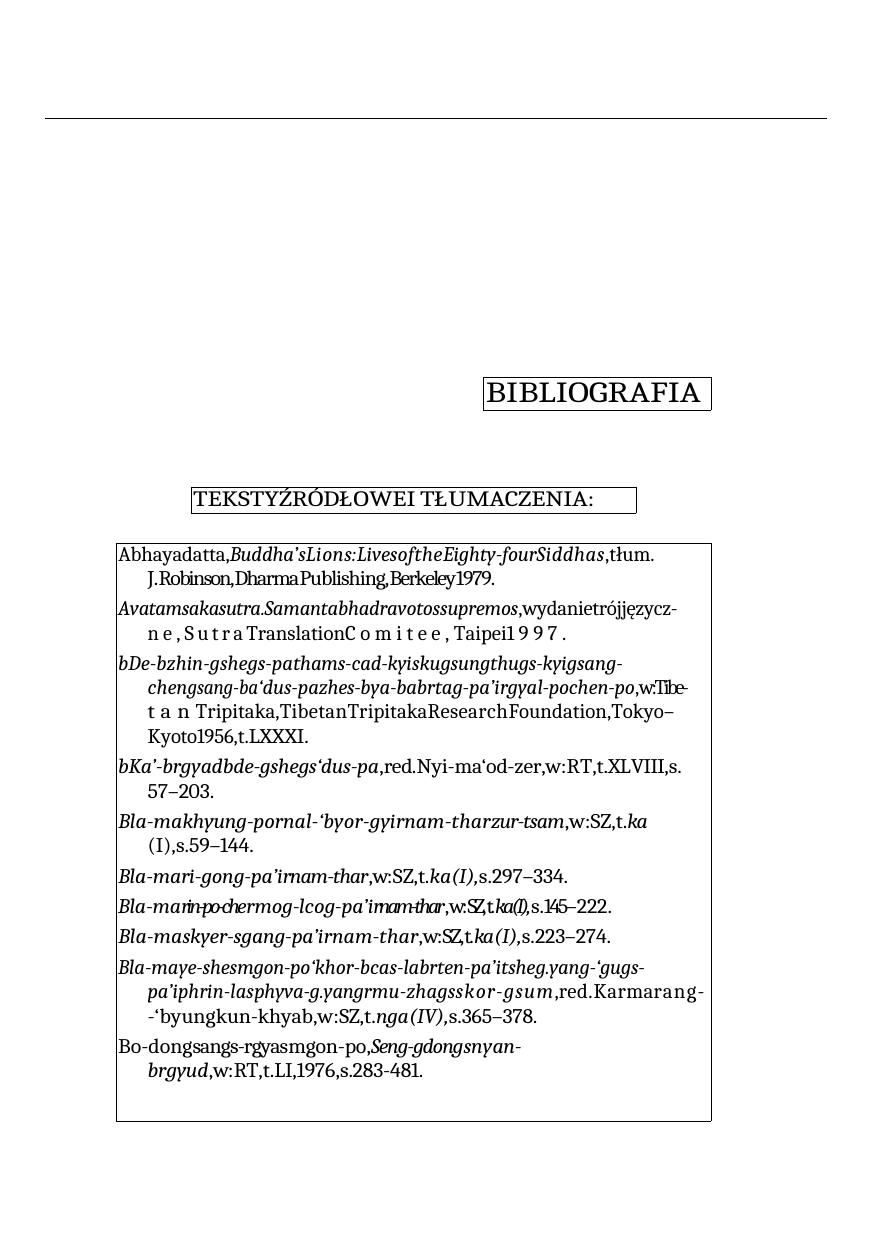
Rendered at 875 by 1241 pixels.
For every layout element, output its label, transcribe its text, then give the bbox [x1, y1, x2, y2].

text Avatamsakasutra.Samantabhadravotossupremos,wydanietrójjęzycz-ne,SutraTranslationComitee,Taipei1997. [118, 597, 709, 645]
text Bla-mari-gong-pa’irnam-thar,w:SZ,t.ka(I),s.297–334. [118, 864, 711, 888]
text Bla-maye-shesmgon-po‘khor-bcas-labrten-pa’itsheg.yang-‘gugs-pa’iphrin-lasphyva-g.yangrmu-zhagsskor-gsum,red.Karmarang- [118, 956, 709, 1004]
text Bo-dongsangs-rgyasmgon-po,Seng-gdongsnyan-brgyud,w:RT,t.LI,1976,s.283-481. [118, 1034, 709, 1083]
text (I),s.59–144. [147, 834, 711, 858]
text TEKSTYŹRÓDŁOWEITŁUMACZENIA: [193, 488, 636, 511]
text BIBLIOGRAFIA [486, 378, 711, 409]
text Abhayadatta,Buddha’sLions:LivesoftheEighty-fourSiddhas,tłum. [118, 544, 711, 566]
text J.Robinson,DharmaPublishing,Berkeley1979. [147, 567, 711, 591]
text bKa’-brgyadbde-gshegs‘dus-pa,red.Nyi-ma‘od-zer,w:RT,t.XLVIII,s. 57–203. [118, 755, 708, 803]
text Bla-maskyer-sgang-pa’irnam-thar,w:SZ,t.ka(I),s.223–274. [118, 925, 711, 949]
text -‘byungkun-khyab,w:SZ,t.nga(IV),s.365–378. [147, 1004, 711, 1028]
text Bla-marin-po-chermog-lcog-pa’irnam-thar,w:SZ,t.ka(I),s.145–222. [118, 895, 709, 919]
text bDe-bzhin-gshegs-pathams-cad-kyiskugsungthugs-kyigsang-chengsang-ba‘dus-pazhes-bya-babrtag-pa’irgyal-pochen-po,w:Tibe-tanTripitaka,TibetanTripitakaResearchFoundation,Tokyo–Kyoto1956,t.LXXXI. [118, 651, 709, 748]
text Bla-makhyung-pornal-‘byor-gyirnam-tharzur-tsam,w:SZ,t.ka [118, 809, 711, 833]
